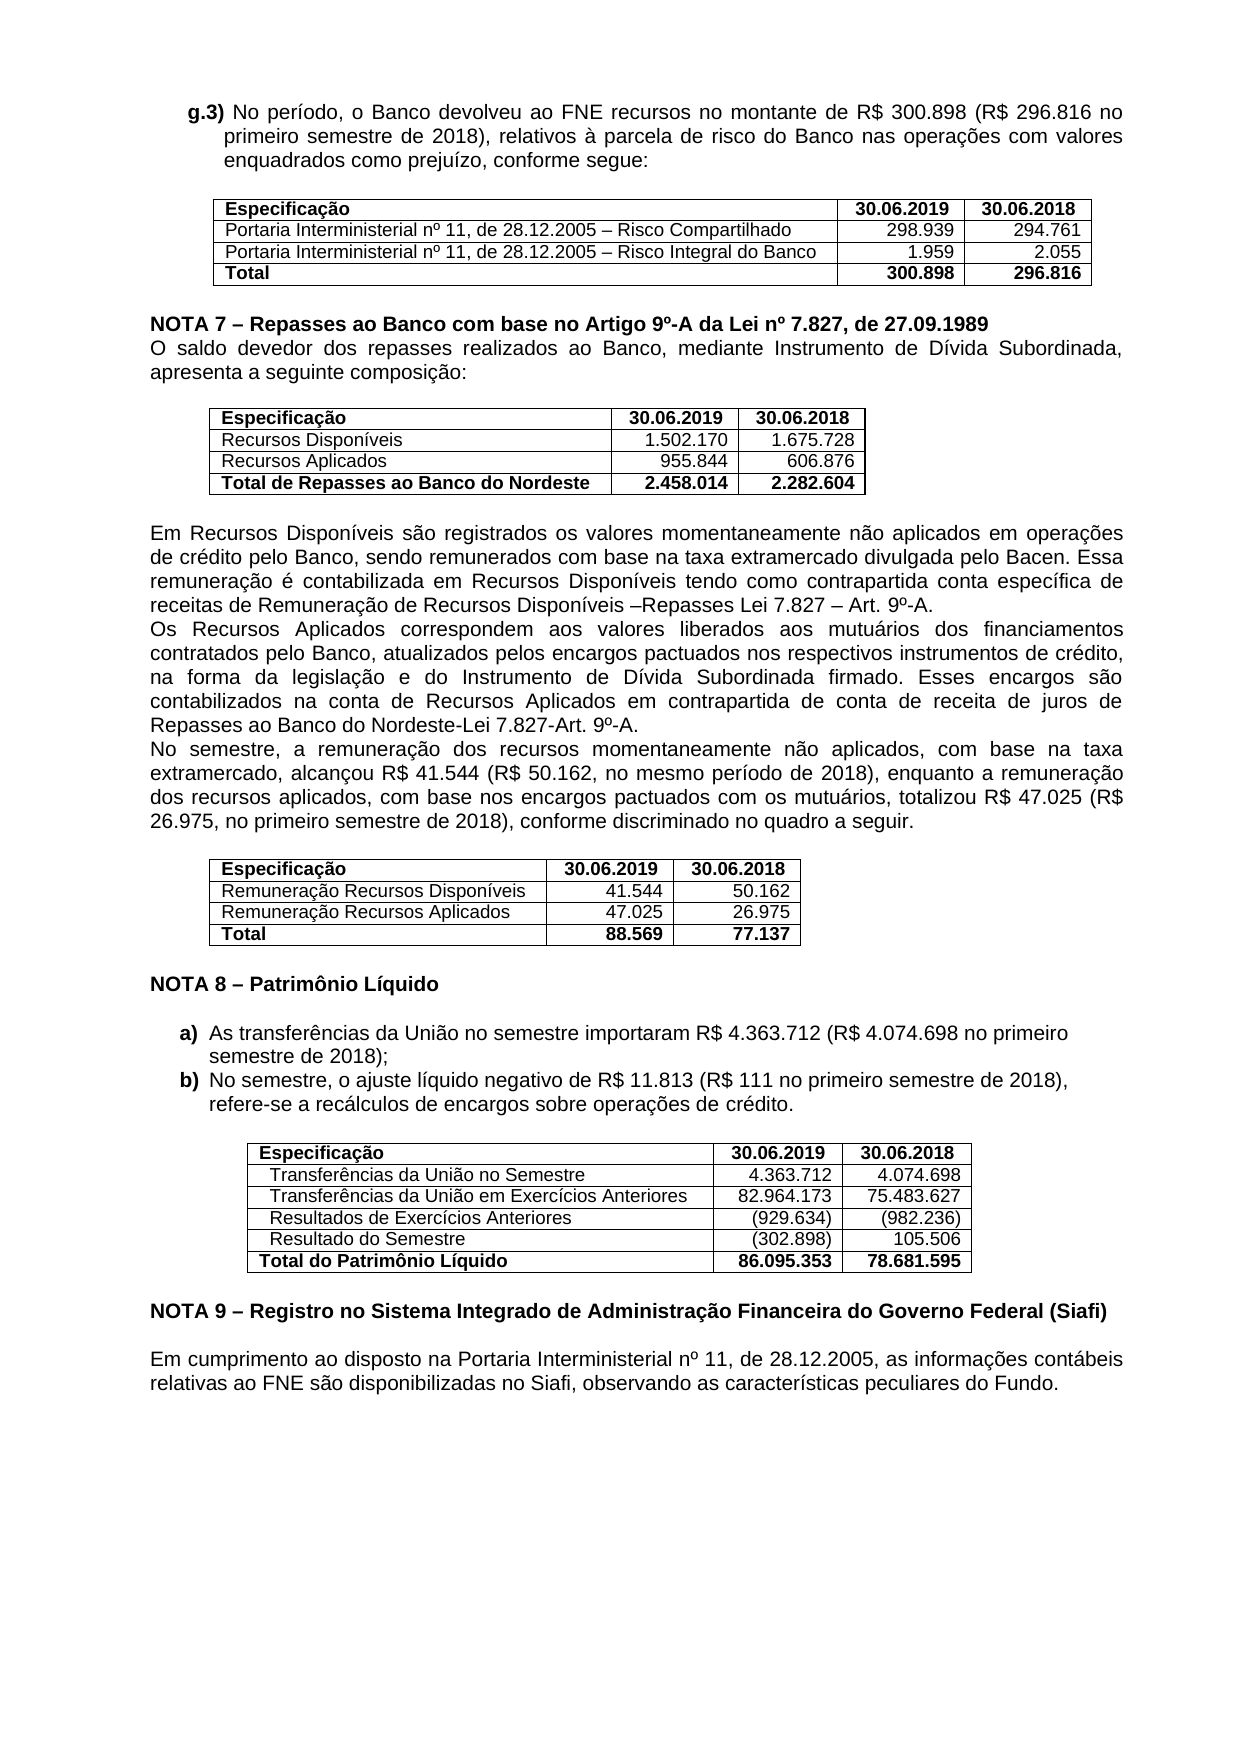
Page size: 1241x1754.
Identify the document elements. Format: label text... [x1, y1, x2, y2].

table_header 30.06.2018 [843, 1144, 971, 1164]
list No semestre, o ajuste líquido negativo de R$ 11.813 (R$ 111 no primeiro semestre de 2018), refere-se a recálculos de encargos sobre operações de crédito. [179, 1068, 1124, 1116]
table_cell (982.236) [843, 1209, 971, 1229]
table_cell Transferências da União no Semestre [248, 1165, 713, 1186]
table_cell Recursos Aplicados [210, 452, 611, 472]
table_cell 300.898 [838, 264, 964, 284]
table_cell 78.681.595 [843, 1252, 971, 1272]
text Os Recursos Aplicados correspondem aos valores liberados aos mutuários dos financiamentos contratados pelo Banco, atualizados pelos encargos pactuados nos respectivos instrumentos de crédito, na forma da legislação e do Instrumento de Dívida Subordinada firmado. Esses encargos são contabilizados na conta de Recursos Aplicados em contrapartida de conta de receita de juros de Repasses ao Banco do Nordeste-Lei 7.827-Art. 9º-A. [150, 617, 1124, 737]
table_cell 47.025 [547, 903, 673, 924]
table_cell Total do Patrimônio Líquido [248, 1252, 713, 1272]
table_cell 298.939 [838, 221, 964, 242]
table_cell (929.634) [714, 1209, 842, 1229]
table_header 30.06.2019 [838, 200, 964, 220]
table_header Especificação [248, 1144, 713, 1164]
table_cell Portaria Interministerial nº 11, de 28.12.2005 – Risco Integral do Banco [214, 243, 837, 263]
table_cell 26.975 [674, 903, 800, 924]
text Em Recursos Disponíveis são registrados os valores momentaneamente não aplicados em operações de crédito pelo Banco, sendo remunerados com base na taxa extramercado divulgada pelo Bacen. Essa remuneração é contabilizada em Recursos Disponíveis tendo como contrapartida conta específica de receitas de Remuneração de Recursos Disponíveis –Repasses Lei 7.827 – Art. 9º-A. [150, 521, 1125, 617]
table_cell Total [210, 925, 546, 945]
table_cell Recursos Disponíveis [210, 430, 611, 451]
table_header 30.06.2019 [714, 1144, 842, 1164]
table_header 30.06.2019 [612, 409, 738, 429]
table_cell 2.458.014 [612, 474, 738, 494]
subtitle NOTA 8 – Patrimônio Líquido [150, 972, 1228, 996]
table_header Especificação [214, 200, 837, 220]
table_header 30.06.2019 [547, 860, 673, 881]
table_cell 294.761 [965, 221, 1091, 242]
table_header Especificação [210, 860, 546, 881]
table_cell 4.363.712 [714, 1165, 842, 1186]
list No período, o Banco devolveu ao FNE recursos no montante de R$ 300.898 (R$ 296.816 no primeiro semestre de 2018), relativos à parcela de risco do Banco nas operações com valores enquadrados como prejuízo, conforme segue: [187, 100, 1124, 172]
table_cell 606.876 [739, 452, 864, 472]
list As transferências da União no semestre importaram R$ 4.363.712 (R$ 4.074.698 no primeiro semestre de 2018); [179, 1020, 1124, 1068]
table_cell 50.162 [674, 882, 800, 902]
table_cell Remuneração Recursos Disponíveis [210, 882, 546, 902]
table_cell (302.898) [714, 1230, 842, 1251]
text No semestre, a remuneração dos recursos momentaneamente não aplicados, com base na taxa extramercado, alcançou R$ 41.544 (R$ 50.162, no mesmo período de 2018), enquanto a remuneração dos recursos aplicados, com base nos encargos pactuados com os mutuários, totalizou R$ 47.025 (R$ 26.975, no primeiro semestre de 2018), conforme discriminado no quadro a seguir. [150, 737, 1125, 833]
table_cell 82.964.173 [714, 1187, 842, 1207]
table_cell Resultado do Semestre [248, 1230, 713, 1251]
table_cell 1.502.170 [612, 430, 738, 451]
table_cell Total de Repasses ao Banco do Nordeste [210, 474, 611, 494]
table_header 30.06.2018 [739, 409, 864, 429]
table_header 30.06.2018 [965, 200, 1091, 220]
table_cell 105.506 [843, 1230, 971, 1251]
subtitle NOTA 7 – Repasses ao Banco com base no Artigo 9º-A da Lei nº 7.827, de 27.09.1989 [150, 312, 1228, 336]
table_cell 1.675.728 [739, 430, 864, 451]
text Em cumprimento ao disposto na Portaria Interministerial nº 11, de 28.12.2005, as informações contábeis relativas ao FNE são disponibilizadas no Siafi, observando as características peculiares do Fundo. [150, 1347, 1124, 1395]
table_cell 296.816 [965, 264, 1091, 284]
table_cell Total [214, 264, 837, 284]
table_cell 4.074.698 [843, 1165, 971, 1186]
table_cell 2.282.604 [739, 474, 864, 494]
table_cell 77.137 [674, 925, 800, 945]
table_cell 88.569 [547, 925, 673, 945]
table_cell Resultados de Exercícios Anteriores [248, 1209, 713, 1229]
table_cell 2.055 [965, 243, 1091, 263]
table_cell Remuneração Recursos Aplicados [210, 903, 546, 924]
table_header Especificação [210, 409, 611, 429]
table_cell Transferências da União em Exercícios Anteriores [248, 1187, 713, 1207]
table_header 30.06.2018 [674, 860, 800, 881]
text O saldo devedor dos repasses realizados ao Banco, mediante Instrumento de Dívida Subordinada, apresenta a seguinte composição: [150, 336, 1124, 384]
table_cell Portaria Interministerial nº 11, de 28.12.2005 – Risco Compartilhado [214, 221, 837, 242]
table_cell 955.844 [612, 452, 738, 472]
subtitle NOTA 9 – Registro no Sistema Integrado de Administração Financeira do Governo Federal (Siafi) [150, 1299, 1228, 1323]
table_cell 41.544 [547, 882, 673, 902]
table_cell 75.483.627 [843, 1187, 971, 1207]
table_cell 86.095.353 [714, 1252, 842, 1272]
table_cell 1.959 [838, 243, 964, 263]
